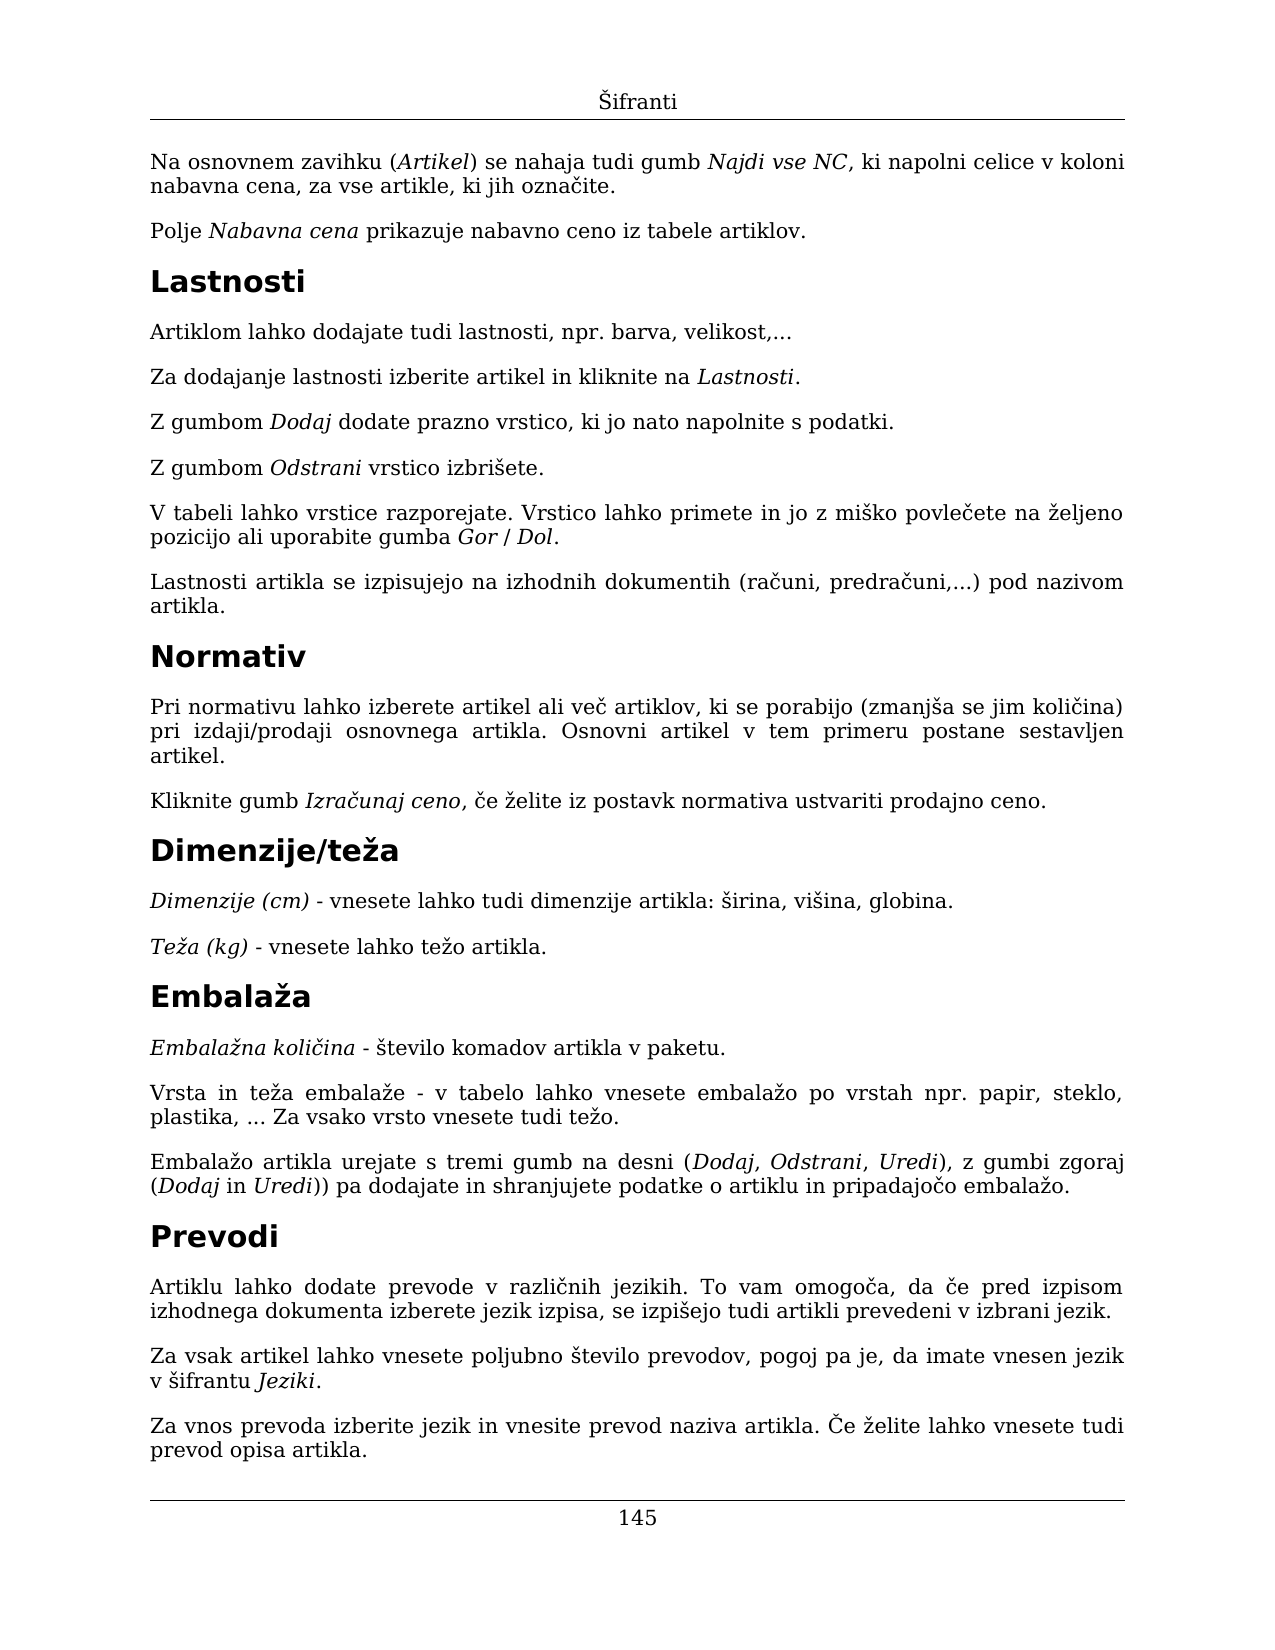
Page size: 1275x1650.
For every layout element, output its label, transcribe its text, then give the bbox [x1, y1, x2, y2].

text Dimenzije/teža [150, 834, 1125, 869]
text Vrsta in teža embalaže - v tabelo lahko vnesete embalažo po vrstah npr. papir, steklo, plastika, ... Za vsako vrsto vnesete tudi težo. [150, 1081, 1125, 1129]
text Pri normativu lahko izberete artikel ali več artiklov, ki se porabijo (zmanjša se jim količina) pri izdaji/prodaji osnovnega artikla. Osnovni artikel v tem primeru postane sestavljen artikel. [150, 695, 1125, 768]
text Lastnosti artikla se izpisujejo na izhodnih dokumentih (računi, predračuni,...) pod nazivom artikla. [150, 570, 1125, 618]
text Za dodajanje lastnosti izberite artikel in kliknite na Lastnosti. [150, 365, 1125, 389]
text Artiklu lahko dodate prevode v različnih jezikih. To vam omogoča, da če pred izpisom izhodnega dokumenta izberete jezik izpisa, se izpišejo tudi artikli prevedeni v izbrani jezik. [150, 1275, 1125, 1324]
text Kliknite gumb Izračunaj ceno, če želite iz postavk normativa ustvariti prodajno ceno. [150, 789, 1125, 813]
text Dimenzije (cm) - vnesete lahko tudi dimenzije artikla: širina, višina, globina. [150, 889, 1125, 914]
text Embalaža [150, 980, 1125, 1015]
text Embalažna količina - število komadov artikla v paketu. [150, 1036, 1125, 1060]
text Artiklom lahko dodajate tudi lastnosti, npr. barva, velikost,... [150, 320, 1125, 344]
text V tabeli lahko vrstice razporejate. Vrstico lahko primete in jo z miško povlečete na željeno pozicijo ali uporabite gumba Gor / Dol. [150, 501, 1125, 549]
text Z gumbom Odstrani vrstico izbrišete. [150, 456, 1125, 480]
text Prevodi [150, 1219, 1125, 1254]
text Z gumbom Dodaj dodate prazno vrstico, ki jo nato napolnite s podatki. [150, 410, 1125, 435]
text Normativ [150, 639, 1125, 674]
text Teža (kg) - vnesete lahko težo artikla. [150, 935, 1125, 959]
text Za vsak artikel lahko vnesete poljubno število prevodov, pogoj pa je, da imate vnesen jezik v šifrantu Jeziki. [150, 1344, 1125, 1393]
text Na osnovnem zavihku (Artikel) se nahaja tudi gumb Najdi vse NC, ki napolni celice v koloni nabavna cena, za vse artikle, ki jih označite. [150, 150, 1125, 198]
text Polje Nabavna cena prikazuje nabavno ceno iz tabele artiklov. [150, 219, 1125, 244]
text Lastnosti [150, 264, 1125, 299]
text Embalažo artikla urejate s tremi gumb na desni (Dodaj, Odstrani, Uredi), z gumbi zgoraj (Dodaj in Uredi)) pa dodajate in shranjujete podatke o artiklu in pripadajočo embalažo. [150, 1150, 1125, 1198]
text Za vnos prevoda izberite jezik in vnesite prevod naziva artikla. Če želite lahko vnesete tudi prevod opisa artikla. [150, 1414, 1125, 1462]
